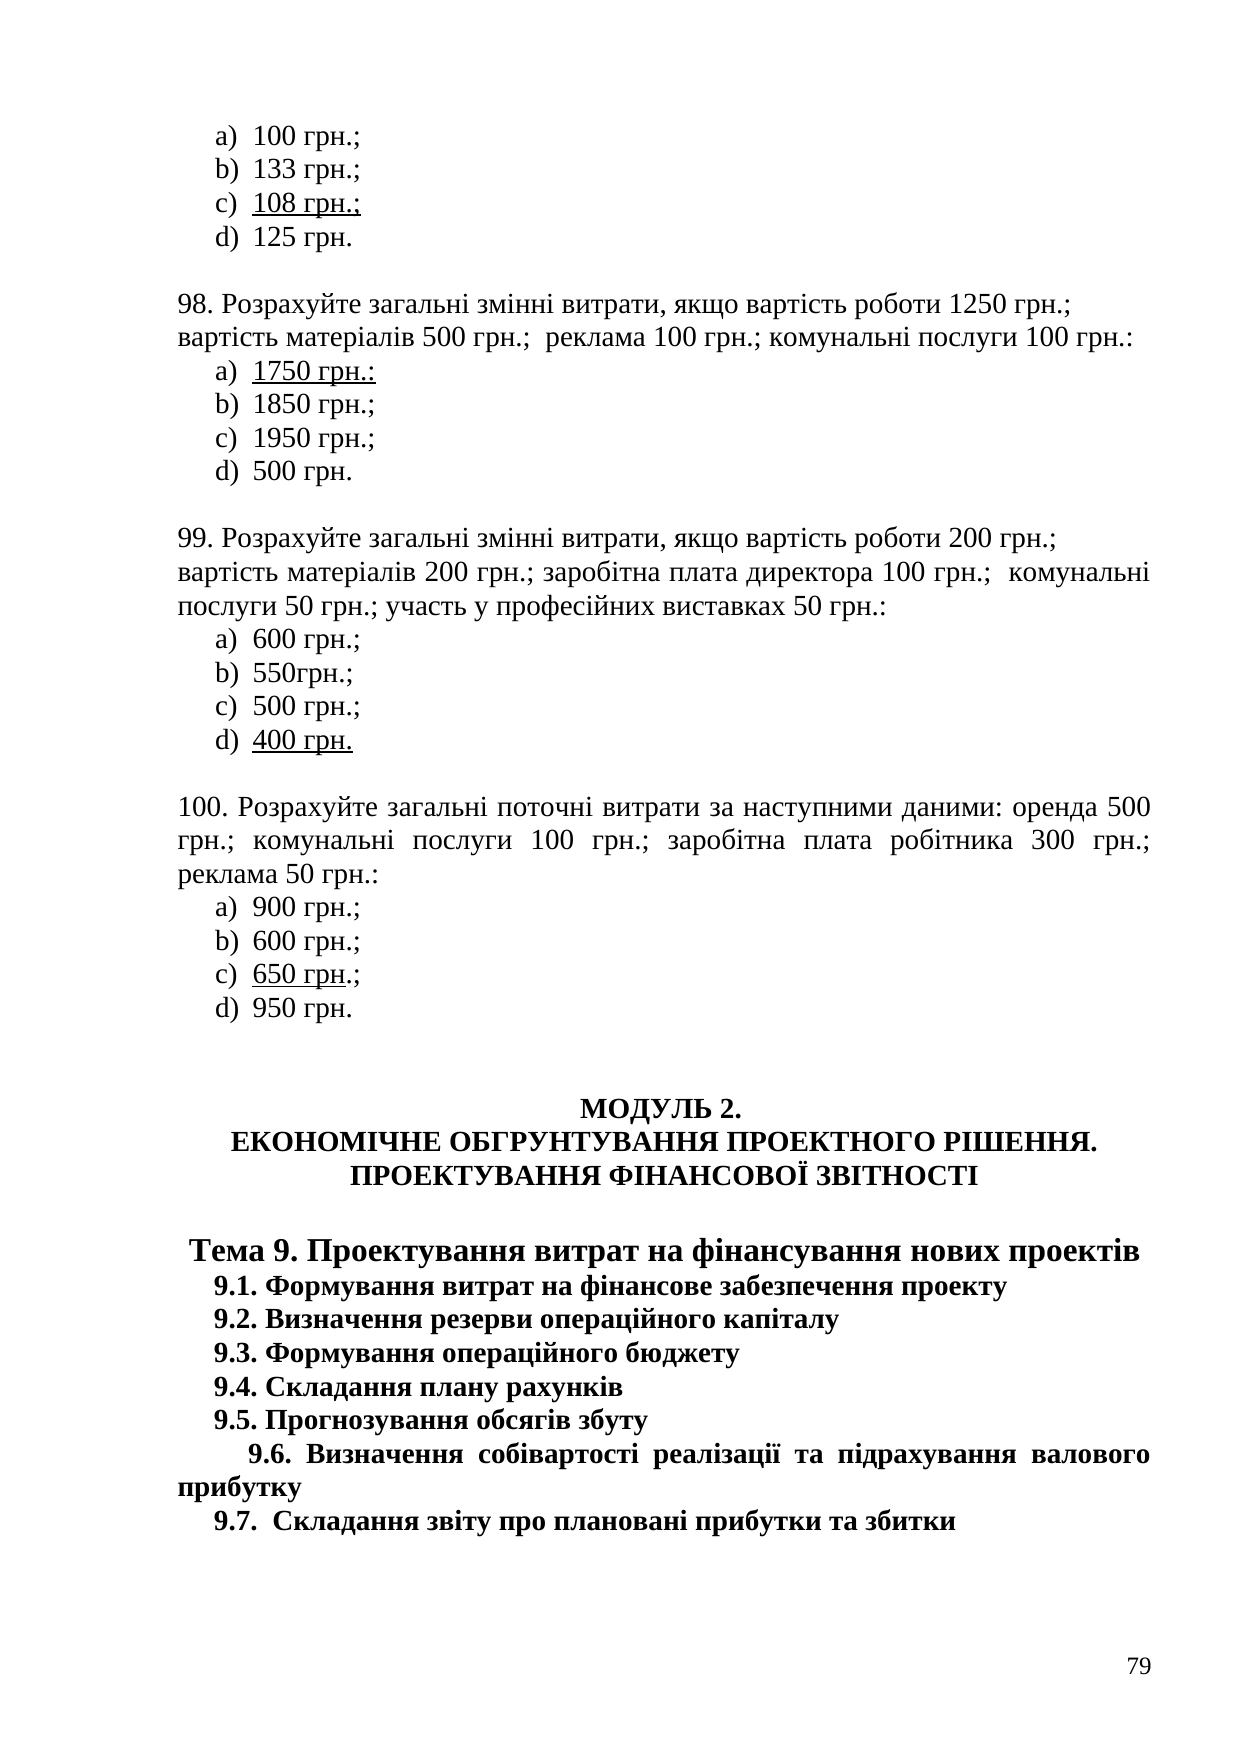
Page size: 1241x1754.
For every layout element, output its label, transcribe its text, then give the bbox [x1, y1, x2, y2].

text 9.2. Визначення резерви операційного капіталу [177, 1302, 1152, 1335]
text Тема 9. Проектування витрат на фінансування нових проектів [177, 1230, 1152, 1268]
text 9.1. Формування витрат на фінансове забезпечення проекту [177, 1268, 1152, 1302]
list 133 грн.; [215, 152, 1152, 185]
text 9.4. Складання плану рахунків [177, 1369, 1152, 1402]
list 600 грн.; [215, 621, 1152, 655]
list 125 грн. [215, 219, 1152, 252]
text 9.5. Прогнозування обсягів збуту [177, 1402, 1152, 1436]
list 650 грн.; [215, 957, 1152, 990]
list 900 грн.; [215, 889, 1152, 923]
text 9.6. Визначення собівартості реалізації та підрахування валового прибутку [177, 1436, 1152, 1503]
list 100 грн.; [215, 118, 1152, 152]
list 1850 грн.; [215, 386, 1152, 420]
list 500 грн. [215, 453, 1152, 487]
text вартість матеріалів 200 грн.; заробітна плата директора 100 грн.; комунальні послуги 50 грн.; участь у професійних виставках 50 грн.: [177, 554, 1152, 621]
list 108 грн.; [215, 185, 1152, 219]
list 550грн.; [215, 655, 1152, 688]
text вартість матеріалів 500 грн.; реклама 100 грн.; комунальні послуги 100 грн.: [177, 319, 1152, 353]
text 9.3. Формування операційного бюджету [177, 1335, 1152, 1369]
list 600 грн.; [215, 923, 1152, 957]
text ЕКОНОМІЧНЕ ОБГРУНТУВАННЯ ПРОЕКТНОГО РІШЕННЯ. ПРОЕКТУВАННЯ ФІНАНСОВОЇ ЗВІТНОСТІ [177, 1124, 1152, 1191]
list 400 грн. [215, 722, 1152, 755]
list 950 грн. [215, 990, 1152, 1024]
list 1950 грн.; [215, 420, 1152, 453]
text 98. Розрахуйте загальні змінні витрати, якщо вартість роботи 1250 грн.; [177, 286, 1152, 319]
list 500 грн.; [215, 688, 1152, 722]
text 99. Розрахуйте загальні змінні витрати, якщо вартість роботи 200 грн.; [177, 521, 1152, 554]
text 100. Розрахуйте загальні поточні витрати за наступними даними: оренда 500 грн.; комунальні послуги 100 грн.; заробітна плата робітника 300 грн.; реклама 50 грн.: [177, 789, 1152, 889]
text МОДУЛЬ 2. [177, 1091, 1152, 1124]
list 1750 грн.: [215, 353, 1152, 386]
text 9.7. Складання звіту про плановані прибутки та збитки [177, 1503, 1152, 1536]
